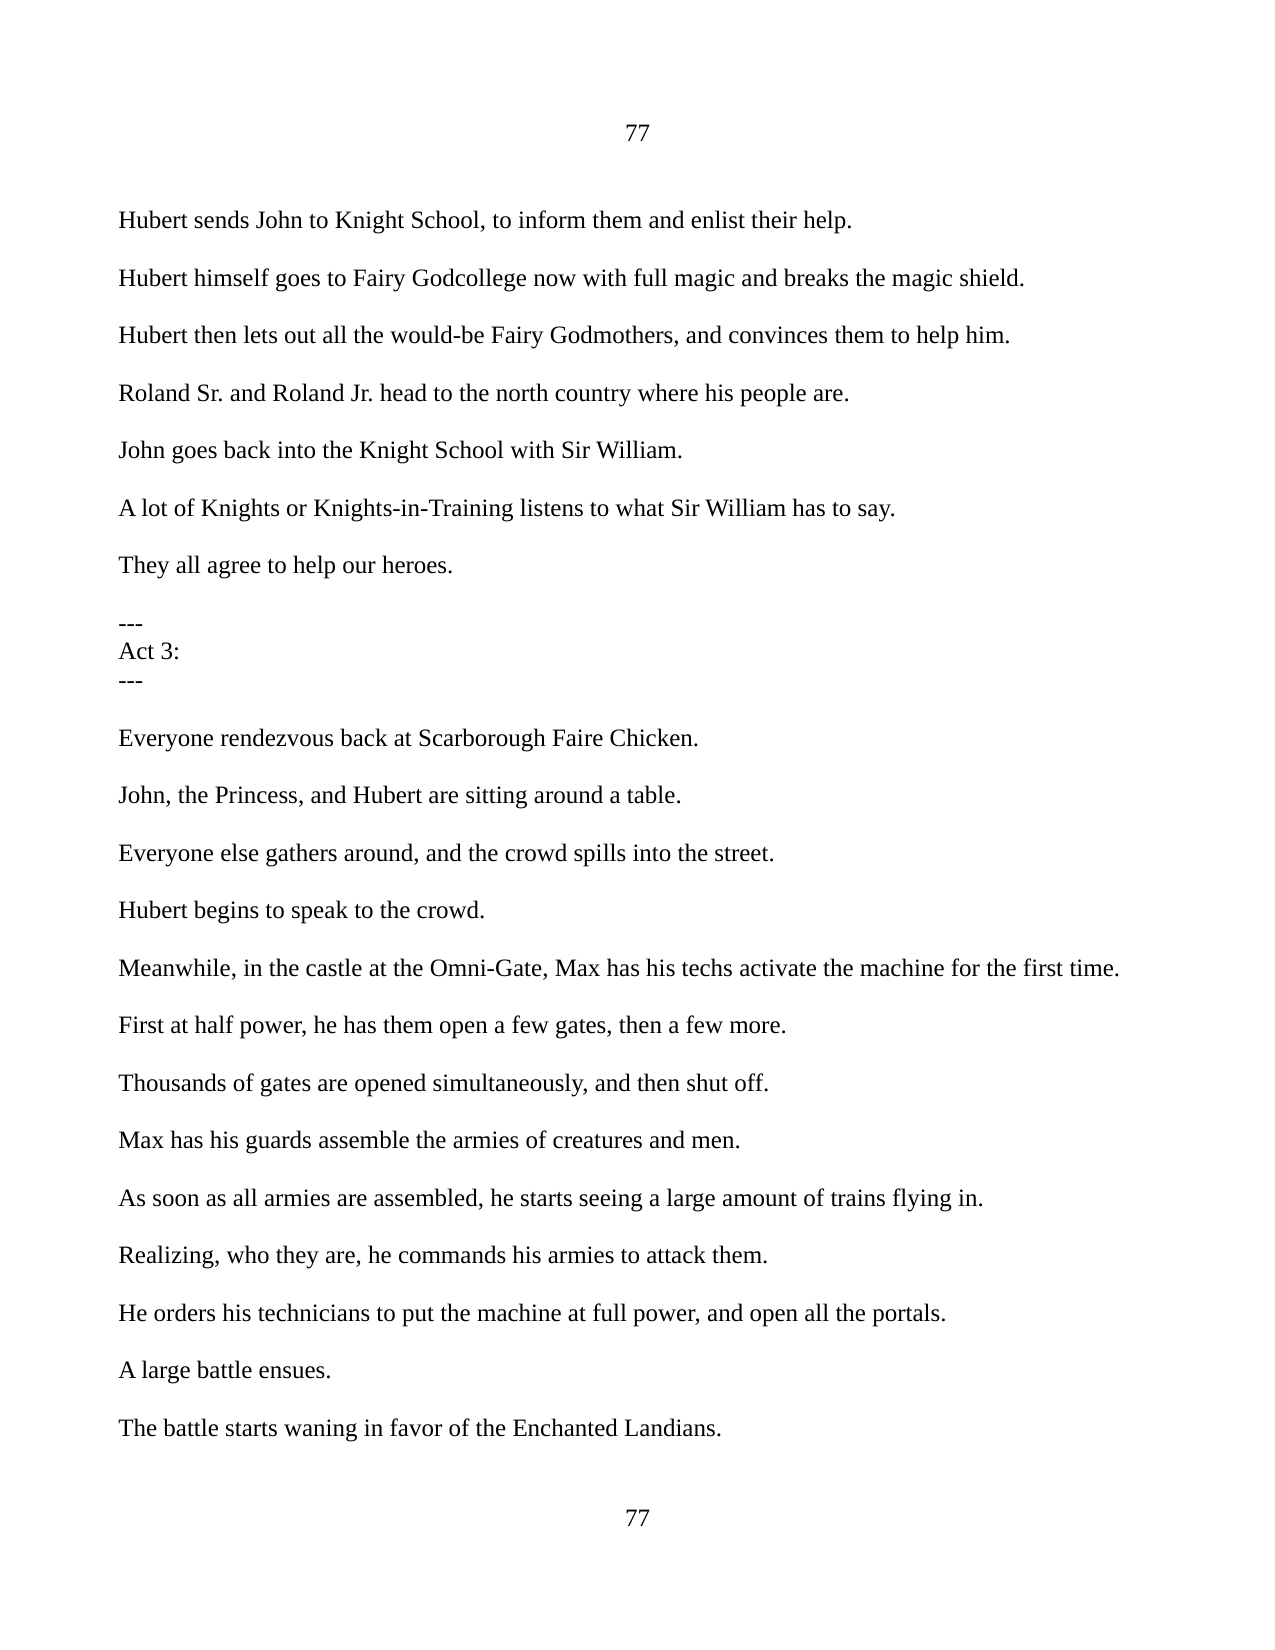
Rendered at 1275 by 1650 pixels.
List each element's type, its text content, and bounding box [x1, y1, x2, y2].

text Roland Sr. and Roland Jr. head to the north country where his people are. [118, 378, 1157, 406]
text The battle starts waning in favor of the Enchanted Landians. [118, 1413, 1157, 1441]
text Realizing, who they are, he commands his armies to attack them. [118, 1240, 1157, 1269]
text A lot of Knights or Knights-in-Training listens to what Sir William has to say. [118, 493, 1157, 521]
text Max has his guards assemble the armies of creatures and men. [118, 1125, 1157, 1154]
text Hubert begins to speak to the crowd. [118, 895, 1157, 924]
text Hubert himself goes to Fairy Godcollege now with full magic and breaks the magic shield. [118, 263, 1157, 291]
text Hubert sends John to Knight School, to inform them and enlist their help. [118, 205, 1157, 234]
text As soon as all armies are assembled, he starts seeing a large amount of trains flying in. [118, 1183, 1157, 1211]
text He orders his technicians to put the machine at full power, and open all the portals. [118, 1298, 1157, 1326]
text --- [118, 608, 1157, 636]
text Hubert then lets out all the would-be Fairy Godmothers, and convinces them to help him. [118, 320, 1157, 349]
text They all agree to help our heroes. [118, 550, 1157, 579]
text Thousands of gates are opened simultaneously, and then shut off. [118, 1068, 1157, 1096]
text Act 3: [118, 636, 1157, 665]
text --- [118, 665, 1157, 694]
text First at half power, he has them open a few gates, then a few more. [118, 1010, 1157, 1039]
text John, the Princess, and Hubert are sitting around a table. [118, 780, 1157, 809]
text Everyone else gathers around, and the crowd spills into the street. [118, 838, 1157, 866]
text Everyone rendezvous back at Scarborough Faire Chicken. [118, 723, 1157, 751]
text John goes back into the Knight School with Sir William. [118, 435, 1157, 464]
text A large battle ensues. [118, 1355, 1157, 1384]
text Meanwhile, in the castle at the Omni-Gate, Max has his techs activate the machine for the first time. [118, 953, 1157, 981]
